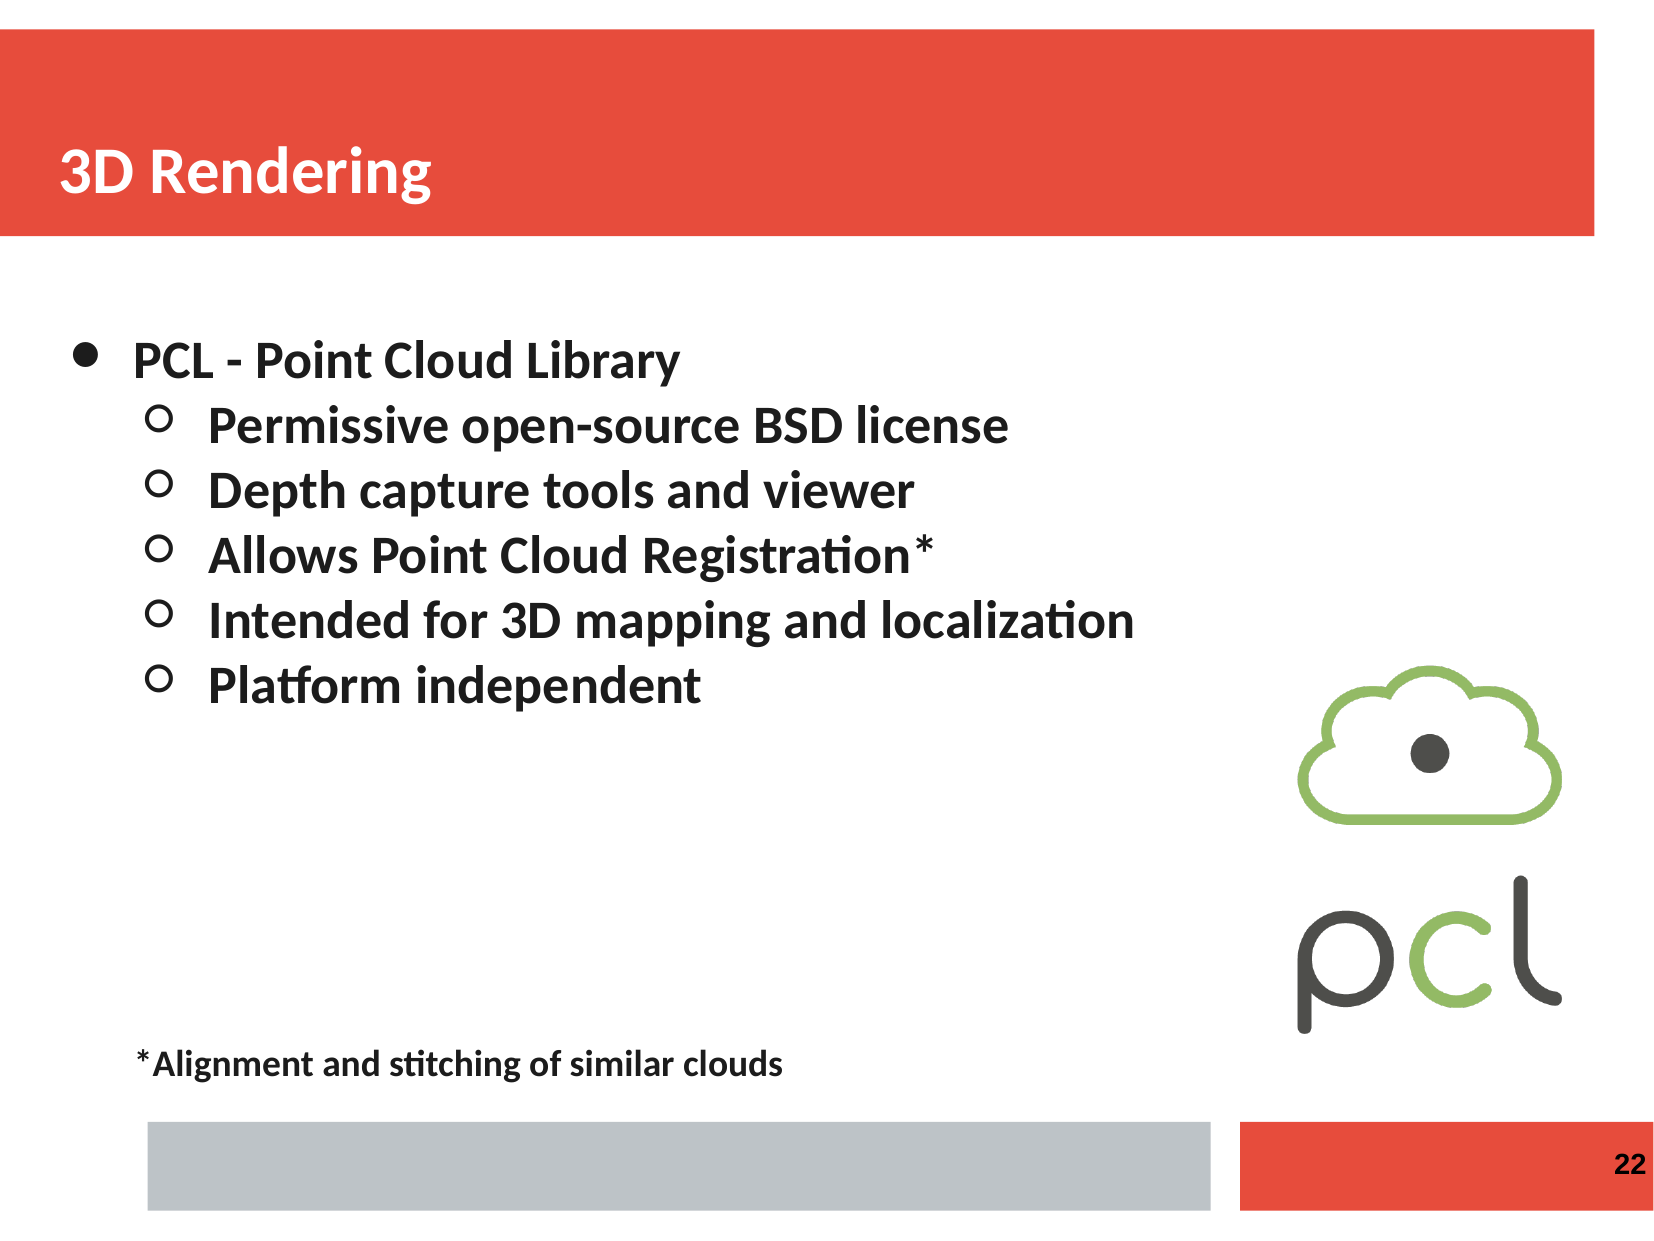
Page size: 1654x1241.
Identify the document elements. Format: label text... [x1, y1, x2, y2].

text_box 3D Rendering [58, 58, 1595, 207]
slide_number [1547, 1145, 1647, 1241]
text_box PCL - Point Cloud Library Permissive open-source BSD license Depth capture tools and viewer Allows Point Cloud Registration* Intended for 3D mapping and localization Platform independent *Alignment and stitching of similar clouds [58, 324, 1565, 1093]
picture [1276, 644, 1583, 1055]
